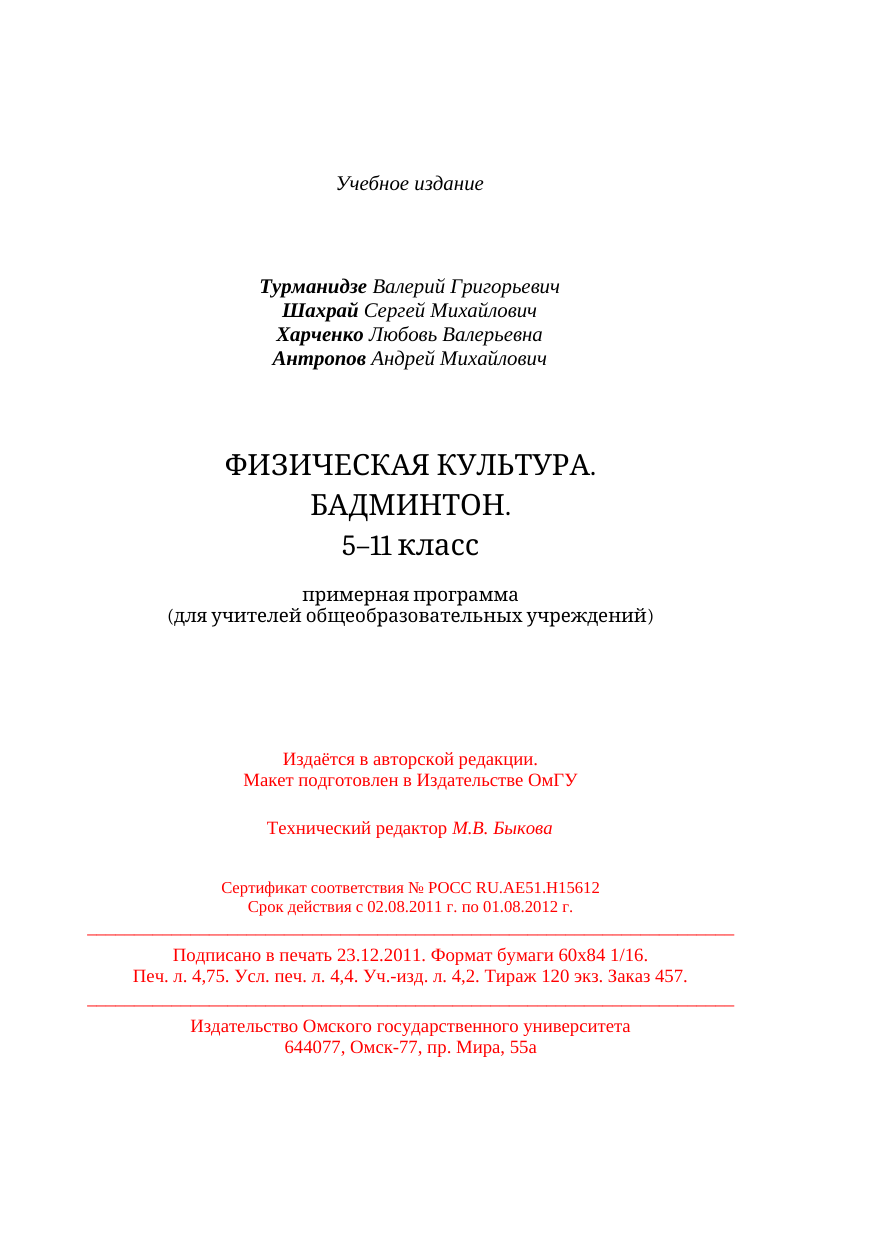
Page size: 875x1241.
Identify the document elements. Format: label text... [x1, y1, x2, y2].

text (для учителей общеобразовательных учреждений) [83, 606, 738, 627]
text Бадминтон. [83, 489, 738, 523]
text Турманидзе Валерий Григорьевич [83, 274, 738, 298]
text Издательство Омского государственного университета [83, 1014, 738, 1036]
text Харченко Любовь Валерьевна [83, 322, 738, 346]
text Шахрай Сергей Михайлович [83, 298, 738, 322]
text Технический редактор М.В. Быкова [83, 817, 738, 838]
text 644077, Омск-77, пр. Мира, 55а [83, 1036, 738, 1058]
text 5–11 класс [83, 529, 738, 562]
text Физическая культура. [83, 449, 738, 483]
text Срок действия с 02.08.2011 г. по 01.08.2012 г. [83, 897, 738, 916]
text Подписано в печать 23.12.2011. Формат бумаги 60х84 1/16. [83, 943, 738, 965]
text _____________________________________________________________________ [83, 987, 738, 1008]
text Печ. л. 4,75. Усл. печ. л. 4,4. Уч.-изд. л. 4,2. Тираж 120 экз. Заказ 457. [83, 965, 738, 987]
text Издаётся в авторской редакции. Макет подготовлен в Издательстве ОмГУ [83, 747, 738, 791]
text Антропов Андрей Михайлович [83, 346, 738, 370]
text Сертификат соответствия № РОСС RU.АЕ51.Н15612 [83, 877, 738, 897]
text Учебное издание [83, 171, 738, 195]
text примерная программа [83, 584, 738, 606]
text _____________________________________________________________________ [83, 916, 738, 937]
